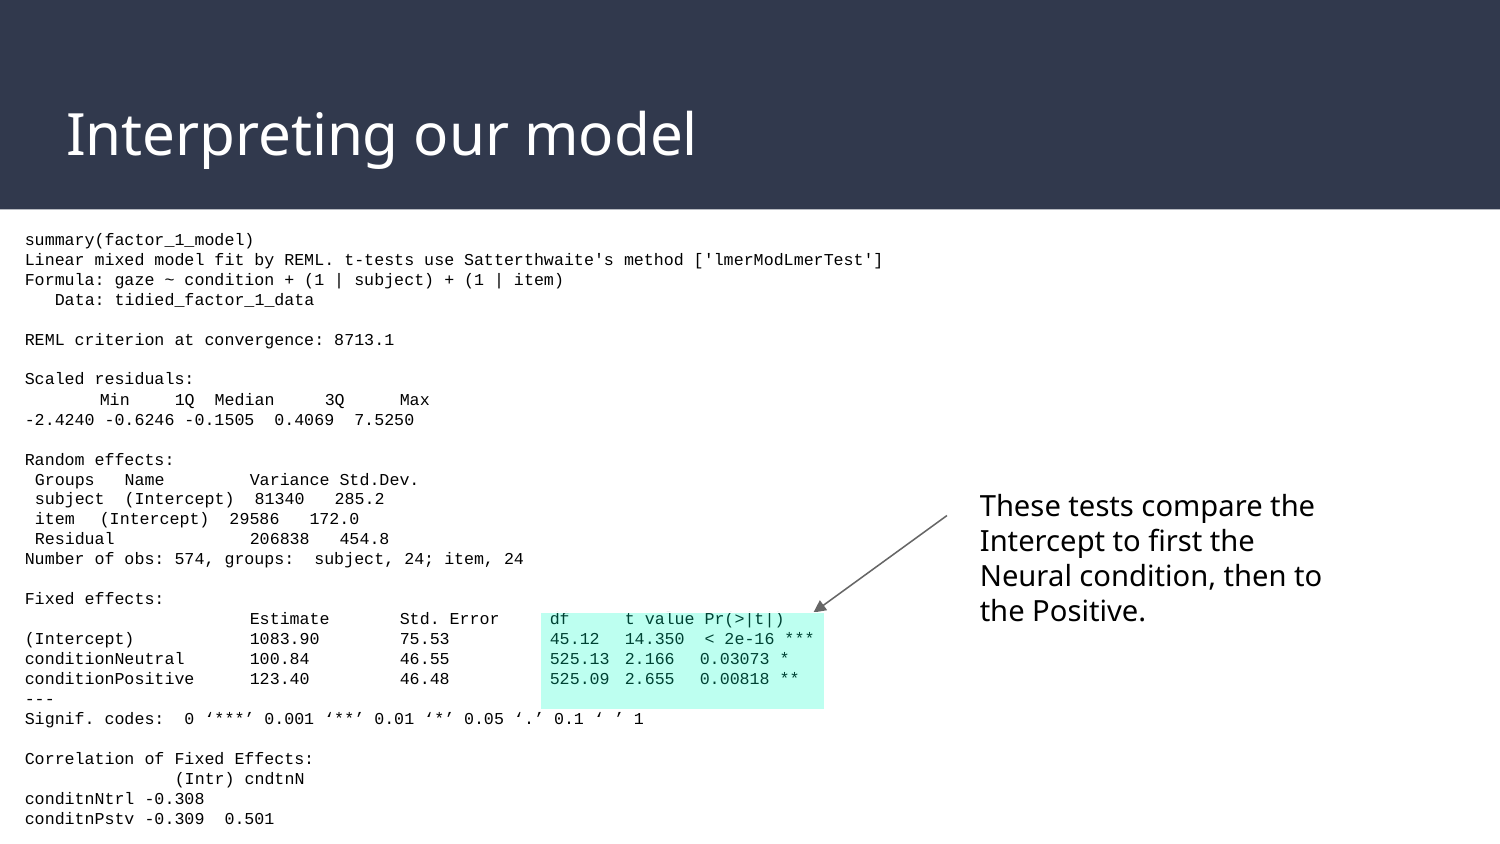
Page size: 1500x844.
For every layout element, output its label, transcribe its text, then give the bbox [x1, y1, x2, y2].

text_box These tests compare the Intercept to first the Neural condition, then to the Positive. [964, 472, 1347, 723]
text_box summary(factor_1_model) Linear mixed model fit by REML. t-tests use Satterthwaite's method ['lmerModLmerTest'] Formula: gaze ~ condition + (1 | subject) + (1 | item) Data: tidied_factor_1_data REML criterion at convergence: 8713.1 Scaled residuals: Min 1Q Median 3Q Max -2.4240 -0.6246 -0.1505 0.4069 7.5250 Random effects: Groups Name Variance Std.Dev. subject (Intercept) 81340 285.2 item (Intercept) 29586 172.0 Residual 206838 454.8 Number of obs: 574, groups: subject, 24; item, 24 Fixed effects: Estimate Std. Error df t value Pr(>|t|) (Intercept) 1083.90 75.53 45.12 14.350 < 2e-16 *** conditionNeutral 100.84 46.55 525.13 2.166 0.03073 * conditionPositive 123.40 46.48 525.09 2.655 0.00818 ** --- Signif. codes: 0 ‘***’ 0.001 ‘**’ 0.01 ‘*’ 0.05 ‘.’ 0.1 ‘ ’ 1 Correlation of Fixed Effects: (Intr) cndtnN conditnNtrl -0.308 conditnPstv -0.309 0.501 [9, 213, 1464, 804]
title Interpreting our model [51, 82, 1449, 185]
text_box [540, 612, 825, 710]
